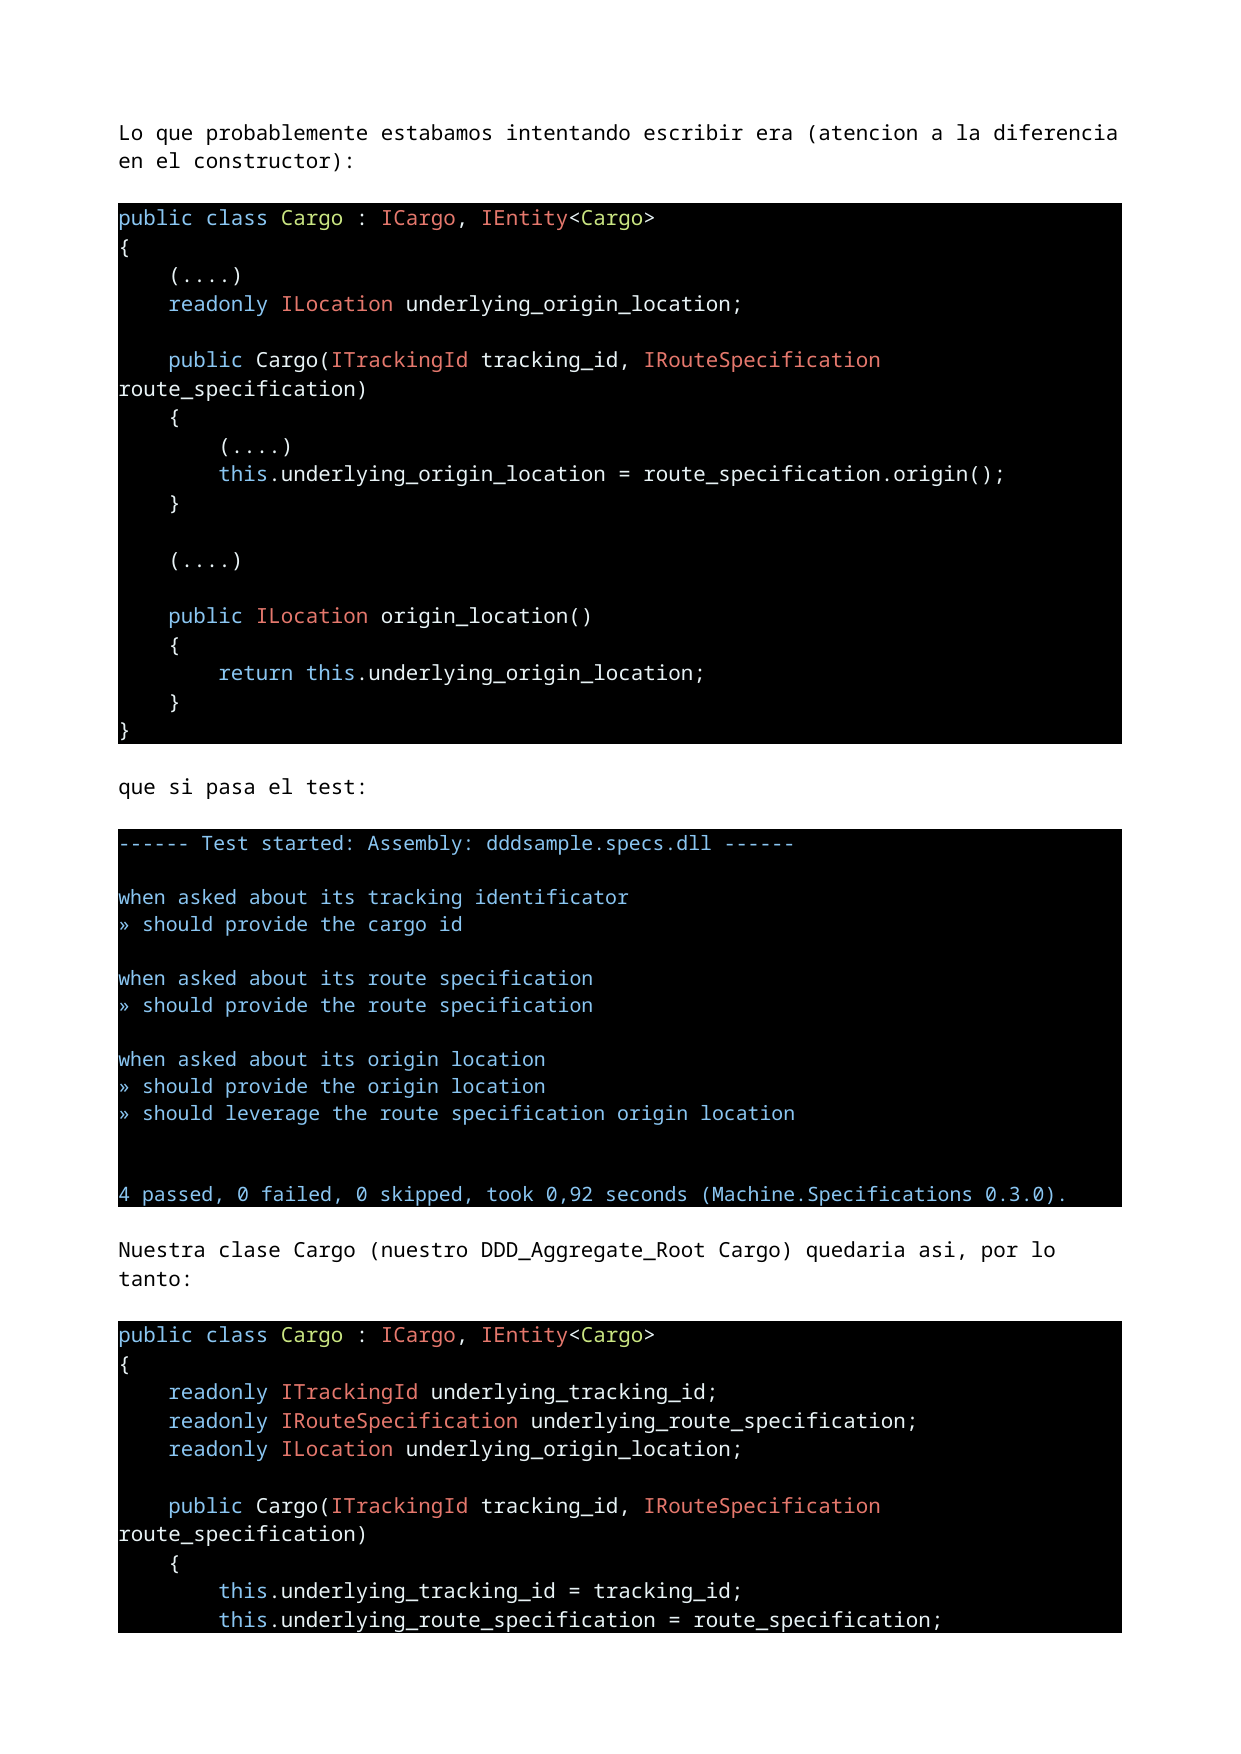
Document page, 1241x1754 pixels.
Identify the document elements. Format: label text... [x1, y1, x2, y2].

text readonly ILocation underlying_origin_location; [118, 289, 1122, 317]
text when asked about its route specification [118, 964, 1122, 991]
text public class Cargo : ICargo, IEntity<Cargo> [118, 1321, 1122, 1349]
text public Cargo(ITrackingId tracking_id, IRouteSpecification route_specification) [118, 346, 1122, 402]
text (....) [118, 431, 1122, 459]
text Nuestra clase Cargo (nuestro DDD_Aggregate_Root Cargo) quedaria asi, por lo tanto: [118, 1235, 1122, 1292]
text return this.underlying_origin_location; [118, 658, 1122, 687]
text (....) [118, 260, 1122, 289]
text { [118, 402, 1122, 431]
text { [118, 1548, 1122, 1576]
text public ILocation origin_location() [118, 602, 1122, 630]
text 4 passed, 0 failed, 0 skipped, took 0,92 seconds (Machine.Specifications 0.3.0). [118, 1180, 1122, 1207]
text this.underlying_tracking_id = tracking_id; [118, 1576, 1122, 1605]
text (....) [118, 545, 1122, 573]
text » should provide the origin location [118, 1072, 1122, 1099]
text public class Cargo : ICargo, IEntity<Cargo> [118, 203, 1122, 232]
text when asked about its tracking identificator [118, 883, 1122, 910]
text when asked about its origin location [118, 1045, 1122, 1072]
text » should provide the cargo id [118, 910, 1122, 937]
text readonly ITrackingId underlying_tracking_id; [118, 1377, 1122, 1406]
text this.underlying_route_specification = route_specification; [118, 1605, 1122, 1633]
text readonly IRouteSpecification underlying_route_specification; [118, 1406, 1122, 1434]
text que si pasa el test: [118, 772, 1122, 801]
text } [118, 488, 1122, 516]
text { [118, 232, 1122, 260]
text » should leverage the route specification origin location [118, 1099, 1122, 1126]
text Lo que probablemente estabamos intentando escribir era (atencion a la diferencia en el constructor): [118, 118, 1122, 175]
text } [118, 687, 1122, 715]
text } [118, 715, 1122, 744]
text { [118, 1349, 1122, 1377]
text readonly ILocation underlying_origin_location; [118, 1434, 1122, 1463]
text public Cargo(ITrackingId tracking_id, IRouteSpecification route_specification) [118, 1491, 1122, 1548]
text » should provide the route specification [118, 991, 1122, 1018]
text { [118, 630, 1122, 658]
text ------ Test started: Assembly: dddsample.specs.dll ------ [118, 829, 1122, 856]
text this.underlying_origin_location = route_specification.origin(); [118, 459, 1122, 488]
